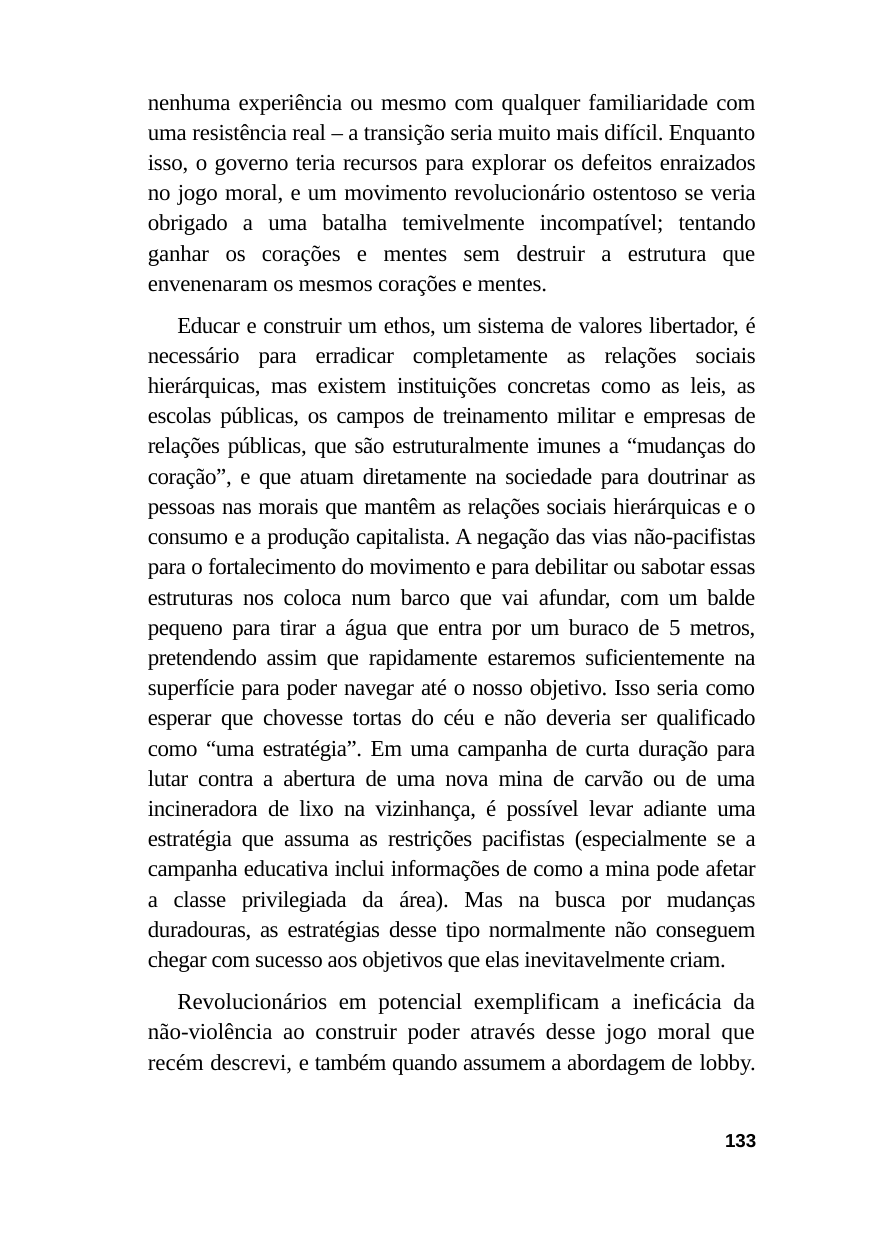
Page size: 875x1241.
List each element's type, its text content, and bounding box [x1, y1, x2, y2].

text Educar e construir um ethos, um sistema de valores libertador, é necessário para erradicar completamente as relações sociais hierárquicas, mas existem instituições concretas como as leis, as escolas públicas, os campos de treinamento militar e empresas de relações públicas, que são estruturalmente imunes a “mudanças do coração”, e que atuam diretamente na sociedade para doutrinar as pessoas nas morais que mantêm as relações sociais hierárquicas e o consumo e a produção capitalista. A negação das vias não-pacifistas para o fortalecimento do movimento e para debilitar ou sabotar essas estruturas nos coloca num barco que vai afundar, com um balde pequeno para tirar a água que entra por um buraco de 5 metros, pretendendo assim que rapidamente estaremos suficientemente na superfície para poder navegar até o nosso objetivo. Isso seria como esperar que chovesse tortas do céu e não deveria ser qualificado como “uma estratégia”. Em uma campanha de curta duração para lutar contra a abertura de uma nova mina de carvão ou de uma incineradora de lixo na vizinhança, é possível levar adiante uma estratégia que assuma as restrições pacifistas (especialmente se a campanha educativa inclui informações de como a mina pode afetar a classe privilegiada da área). Mas na busca por mudanças duradouras, as estratégias desse tipo normalmente não conseguem chegar com sucesso aos objetivos que elas inevitavelmente criam. [148, 312, 756, 972]
text nenhuma experiência ou mesmo com qualquer familiaridade com uma resistência real – a transição seria muito mais difícil. Enquanto isso, o governo teria recursos para explorar os defeitos enraizados no jogo moral, e um movimento revolucionário ostentoso se veria obrigado a uma batalha temivelmente incompatível; tentando ganhar os corações e mentes sem destruir a estrutura que envenenaram os mesmos corações e mentes. [148, 88, 756, 296]
text Revolucionários em potencial exemplificam a ineficácia da não-violência ao construir poder através desse jogo moral que recém descrevi, e também quando assumem a abordagem de lobby. [148, 988, 756, 1075]
